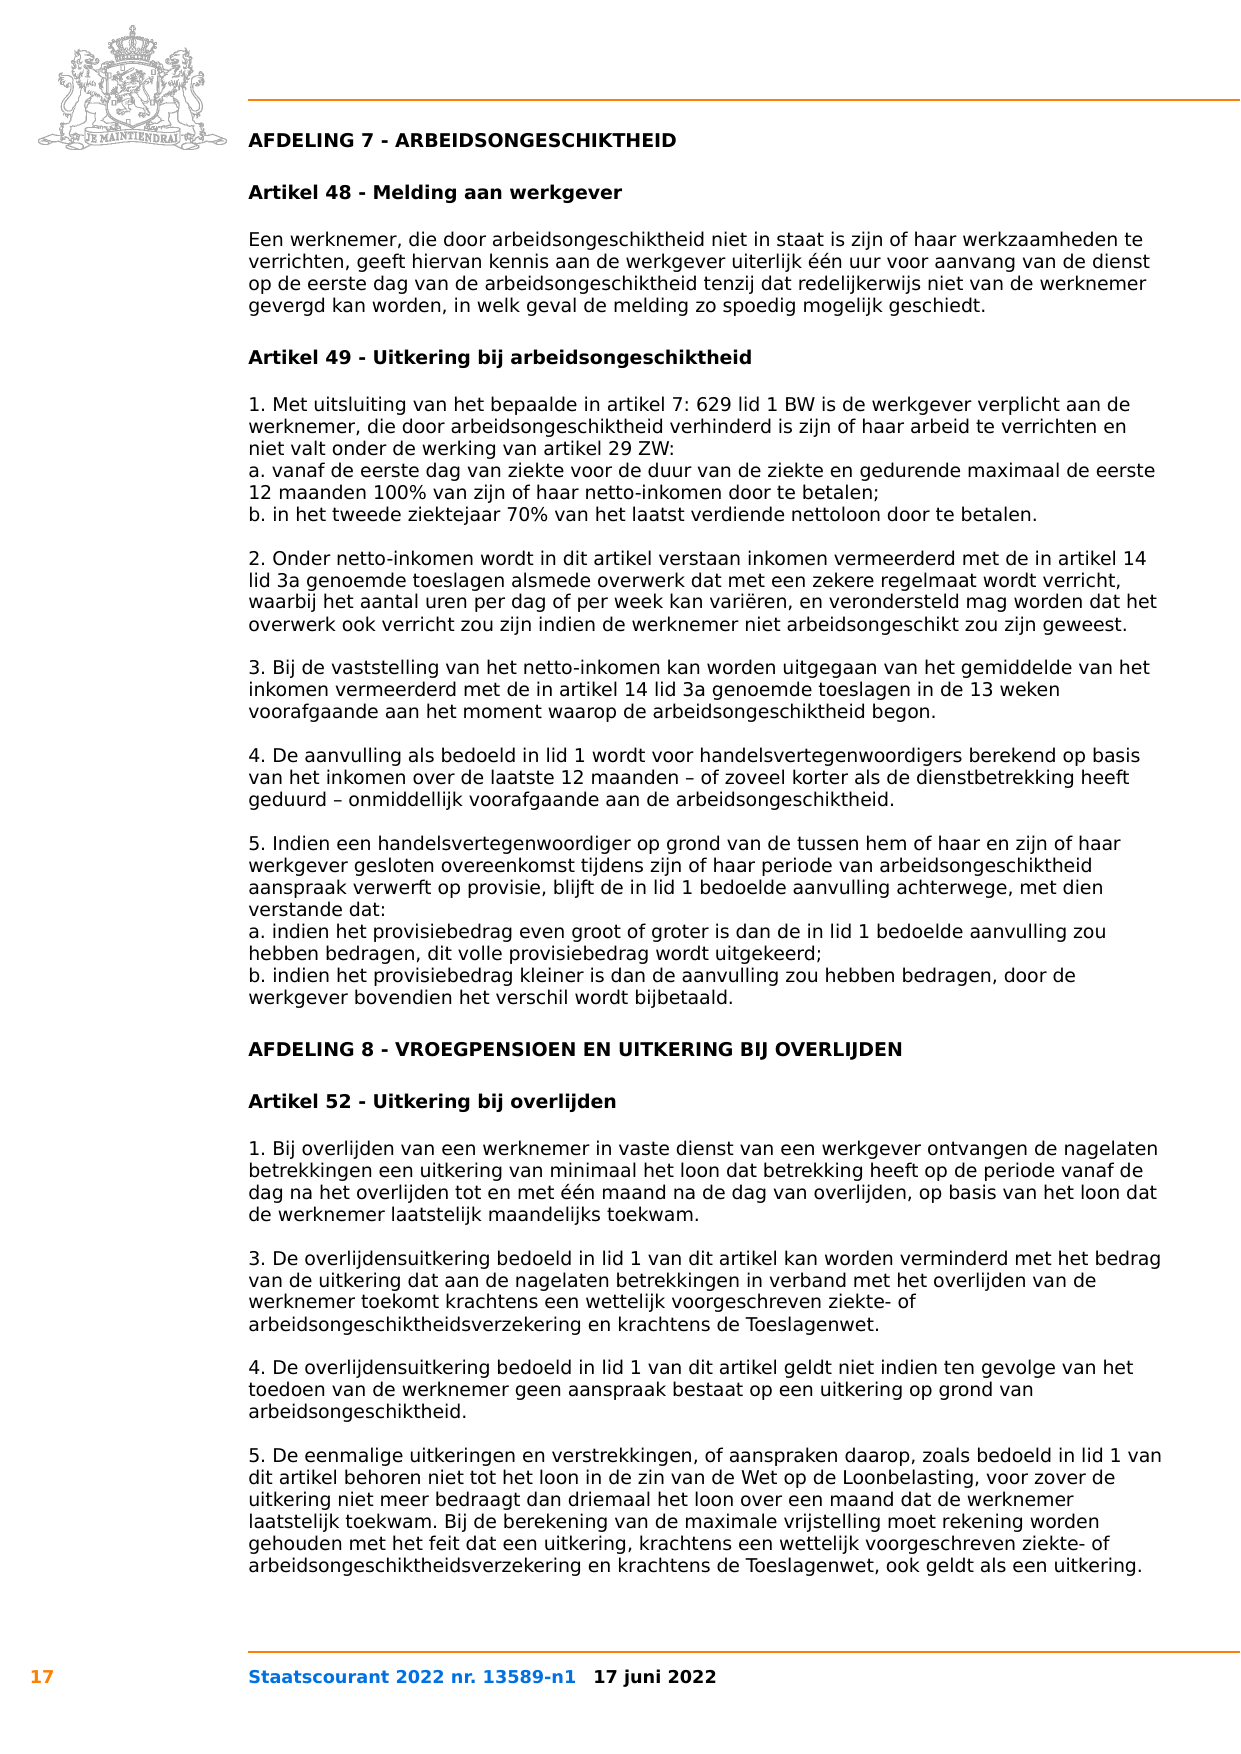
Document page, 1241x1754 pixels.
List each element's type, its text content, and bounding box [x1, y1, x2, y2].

text a. indien het provisiebedrag even groot of groter is dan de in lid 1 bedoelde aanvulling zou hebben bedragen, dit volle provisiebedrag wordt uitgekeerd; [248, 921, 1163, 965]
subtitle AFDELING 8 - VROEGPENSIOEN EN UITKERING BIJ OVERLIJDEN [248, 1039, 1163, 1061]
text 1. Bij overlijden van een werknemer in vaste dienst van een werkgever ontvangen de nagelaten betrekkingen een uitkering van minimaal het loon dat betrekking heeft op de periode vanaf de dag na het overlijden tot en met één maand na de dag van overlijden, op basis van het loon dat de werknemer laatstelijk maandelijks toekwam. [248, 1138, 1163, 1226]
text 3. De overlijdensuitkering bedoeld in lid 1 van dit artikel kan worden verminderd met het bedrag van de uitkering dat aan de nagelaten betrekkingen in verband met het overlijden van de werknemer toekomt krachtens een wettelijk voorgeschreven ziekte- of arbeidsongeschiktheidsverzekering en krachtens de Toeslagenwet. [248, 1247, 1163, 1335]
subtitle Artikel 48 - Melding aan werkgever [248, 182, 1163, 204]
picture [38, 25, 227, 150]
text 4. De aanvulling als bedoeld in lid 1 wordt voor handelsvertegenwoordigers berekend op basis van het inkomen over de laatste 12 maanden – of zoveel korter als de dienstbetrekking heeft geduurd – onmiddellijk voorafgaande aan de arbeidsongeschiktheid. [248, 745, 1163, 811]
text 5. De eenmalige uitkeringen en verstrekkingen, of aanspraken daarop, zoals bedoeld in lid 1 van dit artikel behoren niet tot het loon in de zin van de Wet op de Loonbelasting, voor zover de uitkering niet meer bedraagt dan driemaal het loon over een maand dat de werknemer laatstelijk toekwam. Bij de berekening van de maximale vrijstelling moet rekening worden gehouden met het feit dat een uitkering, krachtens een wettelijk voorgeschreven ziekte- of arbeidsongeschiktheidsverzekering en krachtens de Toeslagenwet, ook geldt als een uitkering. [248, 1445, 1163, 1577]
text b. indien het provisiebedrag kleiner is dan de aanvulling zou hebben bedragen, door de werkgever bovendien het verschil wordt bijbetaald. [248, 965, 1163, 1009]
subtitle Artikel 49 - Uitkering bij arbeidsongeschiktheid [248, 347, 1163, 369]
text b. in het tweede ziektejaar 70% van het laatst verdiende nettoloon door te betalen. [248, 504, 1163, 526]
text 2. Onder netto-inkomen wordt in dit artikel verstaan inkomen vermeerderd met de in artikel 14 lid 3a genoemde toeslagen alsmede overwerk dat met een zekere regelmaat wordt verricht, waarbij het aantal uren per dag of per week kan variëren, en verondersteld mag worden dat het overwerk ook verricht zou zijn indien de werknemer niet arbeidsongeschikt zou zijn geweest. [248, 547, 1163, 635]
text Een werknemer, die door arbeidsongeschiktheid niet in staat is zijn of haar werkzaamheden te verrichten, geeft hiervan kennis aan de werkgever uiterlijk één uur voor aanvang van de dienst op de eerste dag van de arbeidsongeschiktheid tenzij dat redelijkerwijs niet van de werknemer gevergd kan worden, in welk geval de melding zo spoedig mogelijk geschiedt. [248, 229, 1163, 317]
subtitle Artikel 52 - Uitkering bij overlijden [248, 1091, 1163, 1113]
text 5. Indien een handelsvertegenwoordiger op grond van de tussen hem of haar en zijn of haar werkgever gesloten overeenkomst tijdens zijn of haar periode van arbeidsongeschiktheid aanspraak verwerft op provisie, blijft de in lid 1 bedoelde aanvulling achterwege, met dien verstande dat: [248, 833, 1163, 921]
text 1. Met uitsluiting van het bepaalde in artikel 7: 629 lid 1 BW is de werkgever verplicht aan de werknemer, die door arbeidsongeschiktheid verhinderd is zijn of haar arbeid te verrichten en niet valt onder de werking van artikel 29 ZW: [248, 394, 1163, 460]
text 3. Bij de vaststelling van het netto-inkomen kan worden uitgegaan van het gemiddelde van het inkomen vermeerderd met de in artikel 14 lid 3a genoemde toeslagen in de 13 weken voorafgaande aan het moment waarop de arbeidsongeschiktheid begon. [248, 657, 1163, 723]
subtitle AFDELING 7 - ARBEIDSONGESCHIKTHEID [248, 130, 1163, 152]
text a. vanaf de eerste dag van ziekte voor de duur van de ziekte en gedurende maximaal de eerste 12 maanden 100% van zijn of haar netto-inkomen door te betalen; [248, 460, 1163, 504]
text 4. De overlijdensuitkering bedoeld in lid 1 van dit artikel geldt niet indien ten gevolge van het toedoen van de werknemer geen aanspraak bestaat op een uitkering op grond van arbeidsongeschiktheid. [248, 1357, 1163, 1423]
